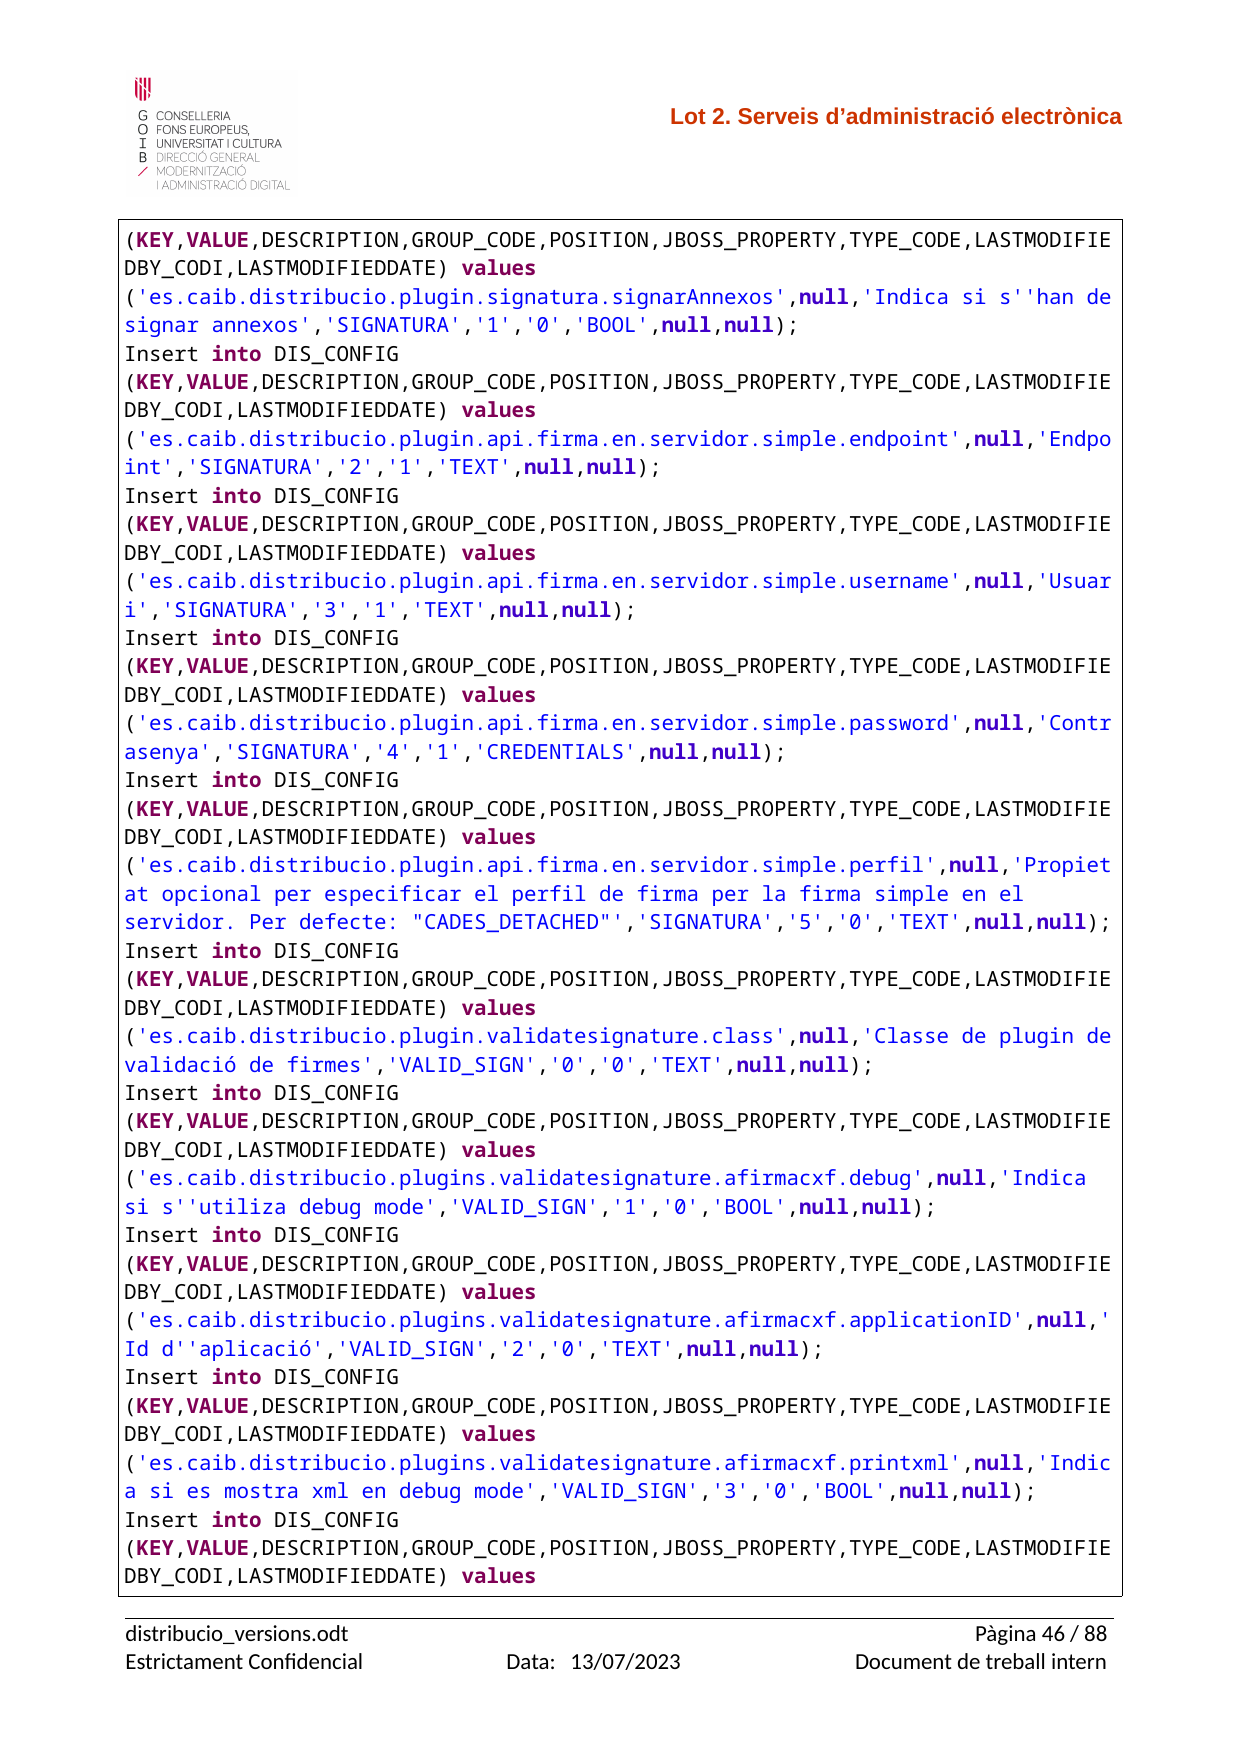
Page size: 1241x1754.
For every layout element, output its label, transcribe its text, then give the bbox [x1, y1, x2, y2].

table_header (KEY,VALUE,DESCRIPTION,GROUP_CODE,POSITION,JBOSS_PROPERTY,TYPE_CODE,LASTMODIFIEDBY_CODI,LASTMODIFIEDDATE) values ('es.caib.distribucio.plugin.signatura.signarAnnexos',null,'Indica si s''han de signar annexos','SIGNATURA','1','0','BOOL',null,null); Insert into DIS_CONFIG (KEY,VALUE,DESCRIPTION,GROUP_CODE,POSITION,JBOSS_PROPERTY,TYPE_CODE,LASTMODIFIEDBY_CODI,LASTMODIFIEDDATE) values ('es.caib.distribucio.plugin.api.firma.en.servidor.simple.endpoint',null,'Endpoint','SIGNATURA','2','1','TEXT',null,null); Insert into DIS_CONFIG (KEY,VALUE,DESCRIPTION,GROUP_CODE,POSITION,JBOSS_PROPERTY,TYPE_CODE,LASTMODIFIEDBY_CODI,LASTMODIFIEDDATE) values ('es.caib.distribucio.plugin.api.firma.en.servidor.simple.username',null,'Usuari','SIGNATURA','3','1','TEXT',null,null); Insert into DIS_CONFIG (KEY,VALUE,DESCRIPTION,GROUP_CODE,POSITION,JBOSS_PROPERTY,TYPE_CODE,LASTMODIFIEDBY_CODI,LASTMODIFIEDDATE) values ('es.caib.distribucio.plugin.api.firma.en.servidor.simple.password',null,'Contrasenya','SIGNATURA','4','1','CREDENTIALS',null,null); Insert into DIS_CONFIG (KEY,VALUE,DESCRIPTION,GROUP_CODE,POSITION,JBOSS_PROPERTY,TYPE_CODE,LASTMODIFIEDBY_CODI,LASTMODIFIEDDATE) values ('es.caib.distribucio.plugin.api.firma.en.servidor.simple.perfil',null,'Propietat opcional per especificar el perfil de firma per la firma simple en el servidor. Per defecte: "CADES_DETACHED"','SIGNATURA','5','0','TEXT',null,null); Insert into DIS_CONFIG (KEY,VALUE,DESCRIPTION,GROUP_CODE,POSITION,JBOSS_PROPERTY,TYPE_CODE,LASTMODIFIEDBY_CODI,LASTMODIFIEDDATE) values ('es.caib.distribucio.plugin.validatesignature.class',null,'Classe de plugin de validació de firmes','VALID_SIGN','0','0','TEXT',null,null); Insert into DIS_CONFIG (KEY,VALUE,DESCRIPTION,GROUP_CODE,POSITION,JBOSS_PROPERTY,TYPE_CODE,LASTMODIFIEDBY_CODI,LASTMODIFIEDDATE) values ('es.caib.distribucio.plugins.validatesignature.afirmacxf.debug',null,'Indica si s''utiliza debug mode','VALID_SIGN','1','0','BOOL',null,null); Insert into DIS_CONFIG (KEY,VALUE,DESCRIPTION,GROUP_CODE,POSITION,JBOSS_PROPERTY,TYPE_CODE,LASTMODIFIEDBY_CODI,LASTMODIFIEDDATE) values ('es.caib.distribucio.plugins.validatesignature.afirmacxf.applicationID',null,'Id d''aplicació','VALID_SIGN','2','0','TEXT',null,null); Insert into DIS_CONFIG (KEY,VALUE,DESCRIPTION,GROUP_CODE,POSITION,JBOSS_PROPERTY,TYPE_CODE,LASTMODIFIEDBY_CODI,LASTMODIFIEDDATE) values ('es.caib.distribucio.plugins.validatesignature.afirmacxf.printxml',null,'Indica si es mostra xml en debug mode','VALID_SIGN','3','0','BOOL',null,null); Insert into DIS_CONFIG (KEY,VALUE,DESCRIPTION,GROUP_CODE,POSITION,JBOSS_PROPERTY,TYPE_CODE,LASTMODIFIEDBY_CODI,LASTMODIFIEDDATE) values [119, 220, 1122, 1596]
picture [126, 70, 299, 197]
